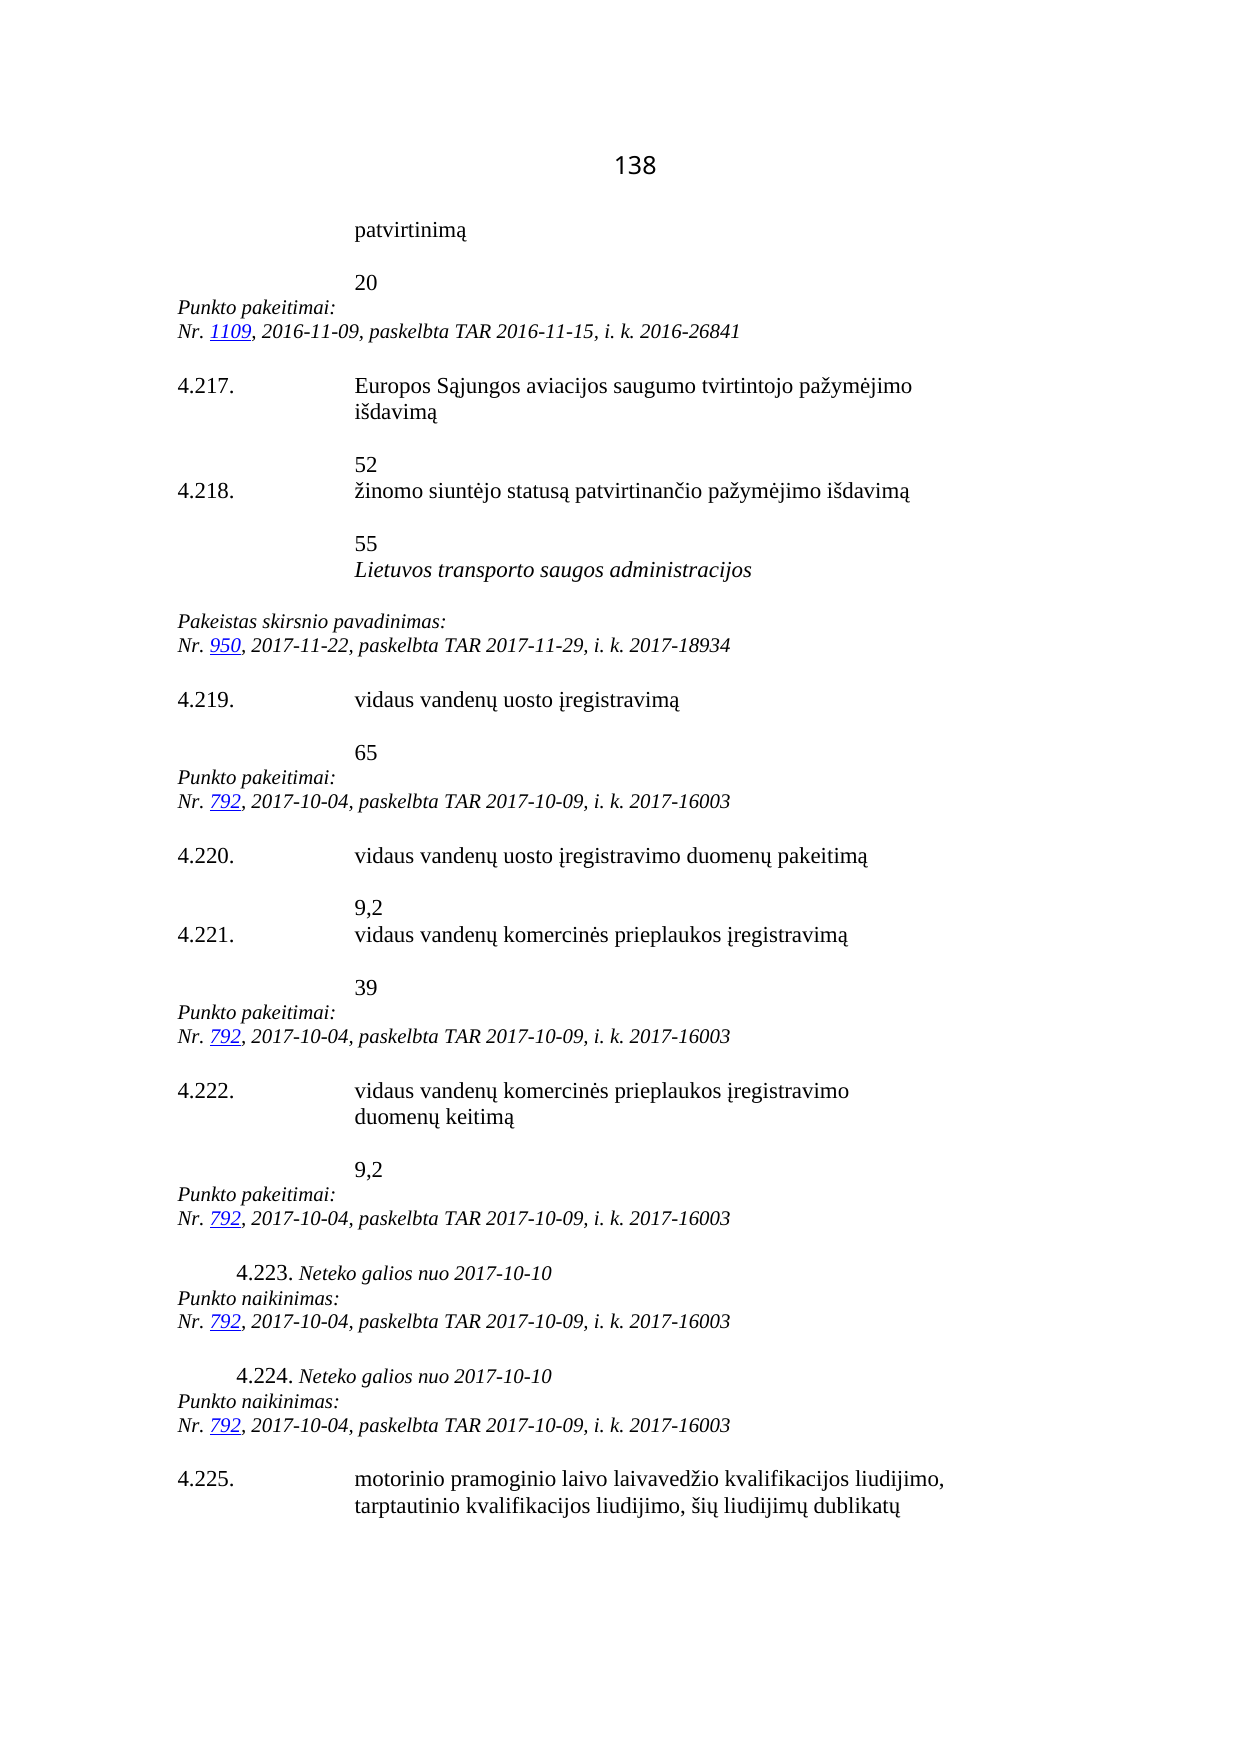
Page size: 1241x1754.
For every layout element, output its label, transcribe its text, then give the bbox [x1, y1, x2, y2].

text 4.219. vidaus vandenų uosto įregistravimą 65 [177, 686, 945, 765]
text Punkto naikinimas: [177, 1389, 1093, 1413]
text Pakeistas skirsnio pavadinimas: [177, 609, 1093, 633]
text 4.224. Neteko galios nuo 2017-10-10 [177, 1362, 1093, 1389]
text Nr. 792, 2017-10-04, paskelbta TAR 2017-10-09, i. k. 2017-16003 [177, 1309, 1093, 1333]
text Nr. 1109, 2016-11-09, paskelbta TAR 2016-11-15, i. k. 2016-26841 [177, 319, 1093, 343]
text Punkto pakeitimai: [177, 1182, 1093, 1206]
text 4.222. vidaus vandenų komercinės prieplaukos įregistravimo [177, 1077, 945, 1103]
text 4.218. žinomo siuntėjo statusą patvirtinančio pažymėjimo išdavimą 55 [177, 477, 945, 556]
text Nr. 792, 2017-10-04, paskelbta TAR 2017-10-09, i. k. 2017-16003 [177, 1206, 1093, 1230]
text Lietuvos transporto saugos administracijos [354, 556, 945, 609]
text patvirtinimą 20 [354, 216, 892, 295]
text Punkto naikinimas: [177, 1285, 1093, 1309]
text Nr. 950, 2017-11-22, paskelbta TAR 2017-11-29, i. k. 2017-18934 [177, 633, 1093, 657]
text Punkto pakeitimai: [177, 295, 1093, 319]
text 4.220. vidaus vandenų uosto įregistravimo duomenų pakeitimą 9,2 [177, 842, 945, 921]
text tarptautinio kvalifikacijos liudijimo, šių liudijimų dublikatų [354, 1492, 945, 1518]
text 4.221. vidaus vandenų komercinės prieplaukos įregistravimą 39 [177, 921, 945, 1000]
text išdavimą 52 [354, 398, 945, 477]
text Nr. 792, 2017-10-04, paskelbta TAR 2017-10-09, i. k. 2017-16003 [177, 789, 1093, 813]
text Nr. 792, 2017-10-04, paskelbta TAR 2017-10-09, i. k. 2017-16003 [177, 1413, 1093, 1437]
text 4.223. Neteko galios nuo 2017-10-10 [177, 1259, 1093, 1285]
text Nr. 792, 2017-10-04, paskelbta TAR 2017-10-09, i. k. 2017-16003 [177, 1024, 1093, 1048]
text duomenų keitimą 9,2 [354, 1103, 945, 1182]
text 4.217. Europos Sąjungos aviacijos saugumo tvirtintojo pažymėjimo [177, 372, 945, 398]
text 4.225. motorinio pramoginio laivo laivavedžio kvalifikacijos liudijimo, [177, 1466, 945, 1492]
text Punkto pakeitimai: [177, 765, 1093, 789]
text Punkto pakeitimai: [177, 1000, 1093, 1024]
